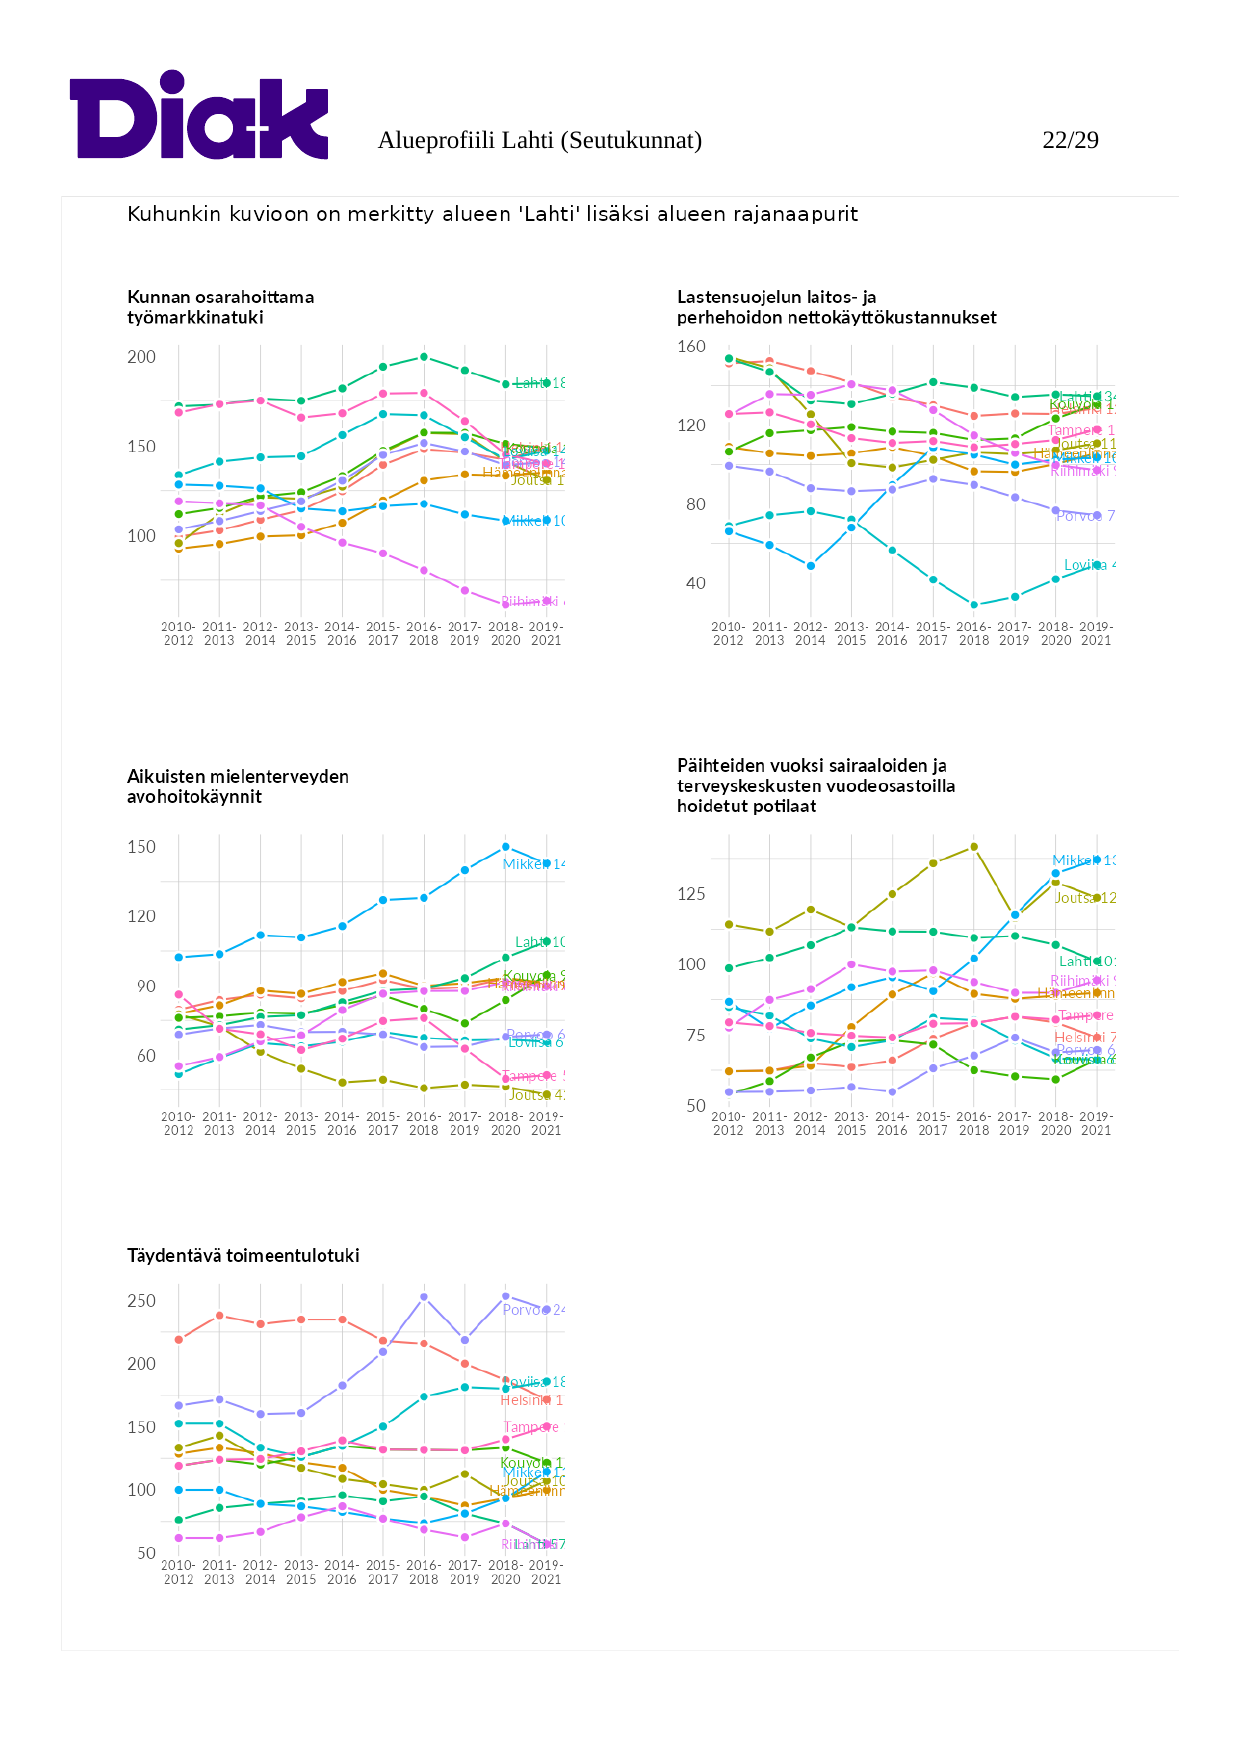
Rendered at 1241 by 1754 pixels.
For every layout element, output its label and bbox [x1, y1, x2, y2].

picture [61, 196, 1179, 1651]
